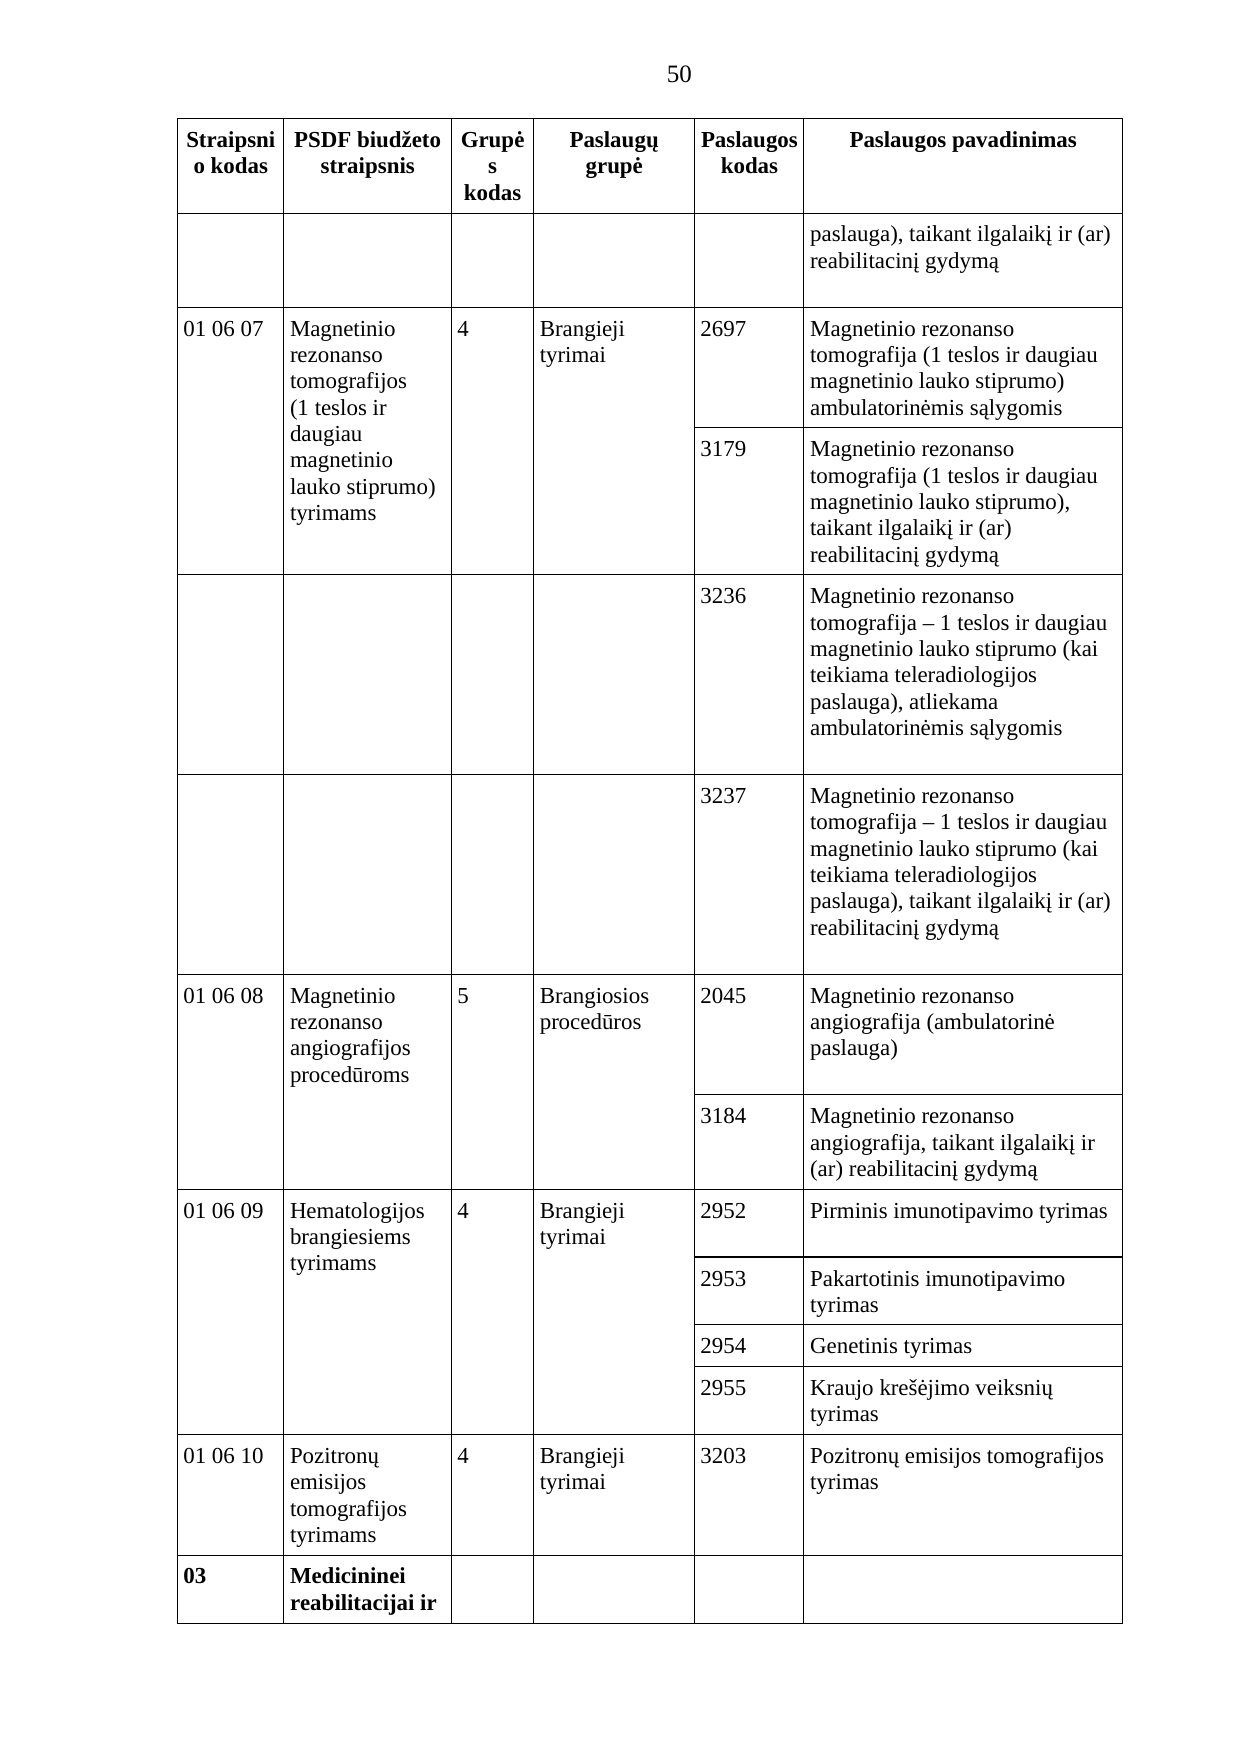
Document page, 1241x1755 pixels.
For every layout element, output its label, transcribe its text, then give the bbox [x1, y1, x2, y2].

table_cell Magnetinio rezonanso tomografijos (1 teslos ir daugiau magnetinio lauko stiprumo) tyrimams [284, 308, 451, 574]
table_cell 2955 [695, 1367, 803, 1434]
table_cell Brangieji tyrimai [534, 308, 694, 427]
table_cell [452, 775, 533, 974]
table_cell [534, 1556, 694, 1622]
table_cell Brangieji tyrimai [534, 1190, 694, 1256]
table_cell [284, 1094, 451, 1188]
table_cell [534, 1366, 694, 1434]
table_cell Medicininei reabilitacijai ir [284, 1556, 451, 1622]
table_cell 3237 [695, 775, 803, 974]
table_cell 2952 [695, 1190, 803, 1256]
table_cell 2954 [695, 1325, 803, 1366]
table_cell [452, 427, 533, 574]
table_cell 2953 [695, 1258, 803, 1324]
table_cell [178, 1324, 283, 1366]
table_cell 01 06 10 [178, 1435, 283, 1554]
table_cell [804, 1556, 1122, 1622]
table_cell Kraujo krešėjimo veiksnių tyrimas [804, 1367, 1122, 1434]
table_header Paslaugų grupė [534, 119, 694, 212]
table_cell [178, 775, 283, 974]
table_header Straipsnio kodas [178, 119, 283, 212]
table_cell 3203 [695, 1435, 803, 1554]
table_cell Pozitronų emisijos tomografijos tyrimas [804, 1435, 1122, 1554]
table_cell [452, 1324, 533, 1366]
table_header Paslaugos pavadinimas [804, 119, 1122, 212]
table_cell [284, 214, 451, 307]
table_cell 01 06 07 [178, 308, 283, 427]
table_cell 2697 [695, 308, 803, 427]
table_cell [534, 427, 694, 574]
table_cell [452, 1556, 533, 1622]
table_cell [695, 1556, 803, 1622]
table_cell Brangiosios procedūros [534, 975, 694, 1094]
table_cell 2045 [695, 975, 803, 1094]
table_cell 4 [452, 1435, 533, 1554]
table_cell [284, 1366, 451, 1434]
table_cell [452, 214, 533, 307]
table_cell Magnetinio rezonanso angiografijos procedūroms [284, 975, 451, 1094]
table_cell [178, 1256, 283, 1324]
table_cell [534, 1324, 694, 1366]
table_cell 01 06 09 [178, 1190, 283, 1256]
table_cell Pozitronų emisijos tomografijos tyrimams [284, 1435, 451, 1554]
table_header Grupės kodas [452, 119, 533, 212]
table_cell 5 [452, 975, 533, 1094]
table_header Paslaugos kodas [695, 119, 803, 212]
table_cell [534, 214, 694, 307]
table_cell [178, 1366, 283, 1434]
table_cell [534, 775, 694, 974]
table_cell 03 [178, 1556, 283, 1622]
table_cell 3179 [695, 428, 803, 574]
table_cell Magnetinio rezonanso tomografija – 1 teslos ir daugiau magnetinio lauko stiprumo (kai teikiama teleradiologijos paslauga), taikant ilgalaikį ir (ar) reabilitacinį gydymą [804, 775, 1122, 974]
table_cell [178, 427, 283, 574]
table_cell paslauga), taikant ilgalaikį ir (ar) reabilitacinį gydymą [804, 214, 1122, 307]
table_cell Magnetinio rezonanso angiografija, taikant ilgalaikį ir (ar) reabilitacinį gydymą [804, 1095, 1122, 1188]
table_cell Pakartotinis imunotipavimo tyrimas [804, 1258, 1122, 1324]
table_cell Magnetinio rezonanso tomografija (1 teslos ir daugiau magnetinio lauko stiprumo), taikant ilgalaikį ir (ar) reabilitacinį gydymą [804, 428, 1122, 574]
table_cell [178, 214, 283, 307]
table_cell [284, 775, 451, 974]
table_cell [534, 1094, 694, 1188]
table_cell [695, 214, 803, 307]
table_cell 4 [452, 308, 533, 427]
table_cell 3236 [695, 575, 803, 774]
table_cell [534, 1256, 694, 1324]
table_cell Magnetinio rezonanso angiografija (ambulatorinė paslauga) [804, 975, 1122, 1094]
table_cell Hematologijos brangiesiems tyrimams [284, 1190, 451, 1366]
table_cell Magnetinio rezonanso tomografija – 1 teslos ir daugiau magnetinio lauko stiprumo (kai teikiama teleradiologijos paslauga), atliekama ambulatorinėmis sąlygomis [804, 575, 1122, 774]
table_cell [178, 575, 283, 774]
table_cell Pirminis imunotipavimo tyrimas [804, 1190, 1122, 1256]
table_cell Brangieji tyrimai [534, 1435, 694, 1554]
table_cell [452, 1366, 533, 1434]
table_cell [452, 575, 533, 774]
table_header PSDF biudžeto straipsnis [284, 119, 451, 212]
table_cell 3184 [695, 1095, 803, 1188]
table_cell [534, 575, 694, 774]
table_cell [178, 1094, 283, 1188]
table_cell 4 [452, 1190, 533, 1256]
table_cell Magnetinio rezonanso tomografija (1 teslos ir daugiau magnetinio lauko stiprumo) ambulatorinėmis sąlygomis [804, 308, 1122, 427]
table_cell Genetinis tyrimas [804, 1325, 1122, 1366]
table_cell [452, 1094, 533, 1188]
table_cell [452, 1256, 533, 1324]
table_cell 01 06 08 [178, 975, 283, 1094]
table_cell [284, 575, 451, 774]
